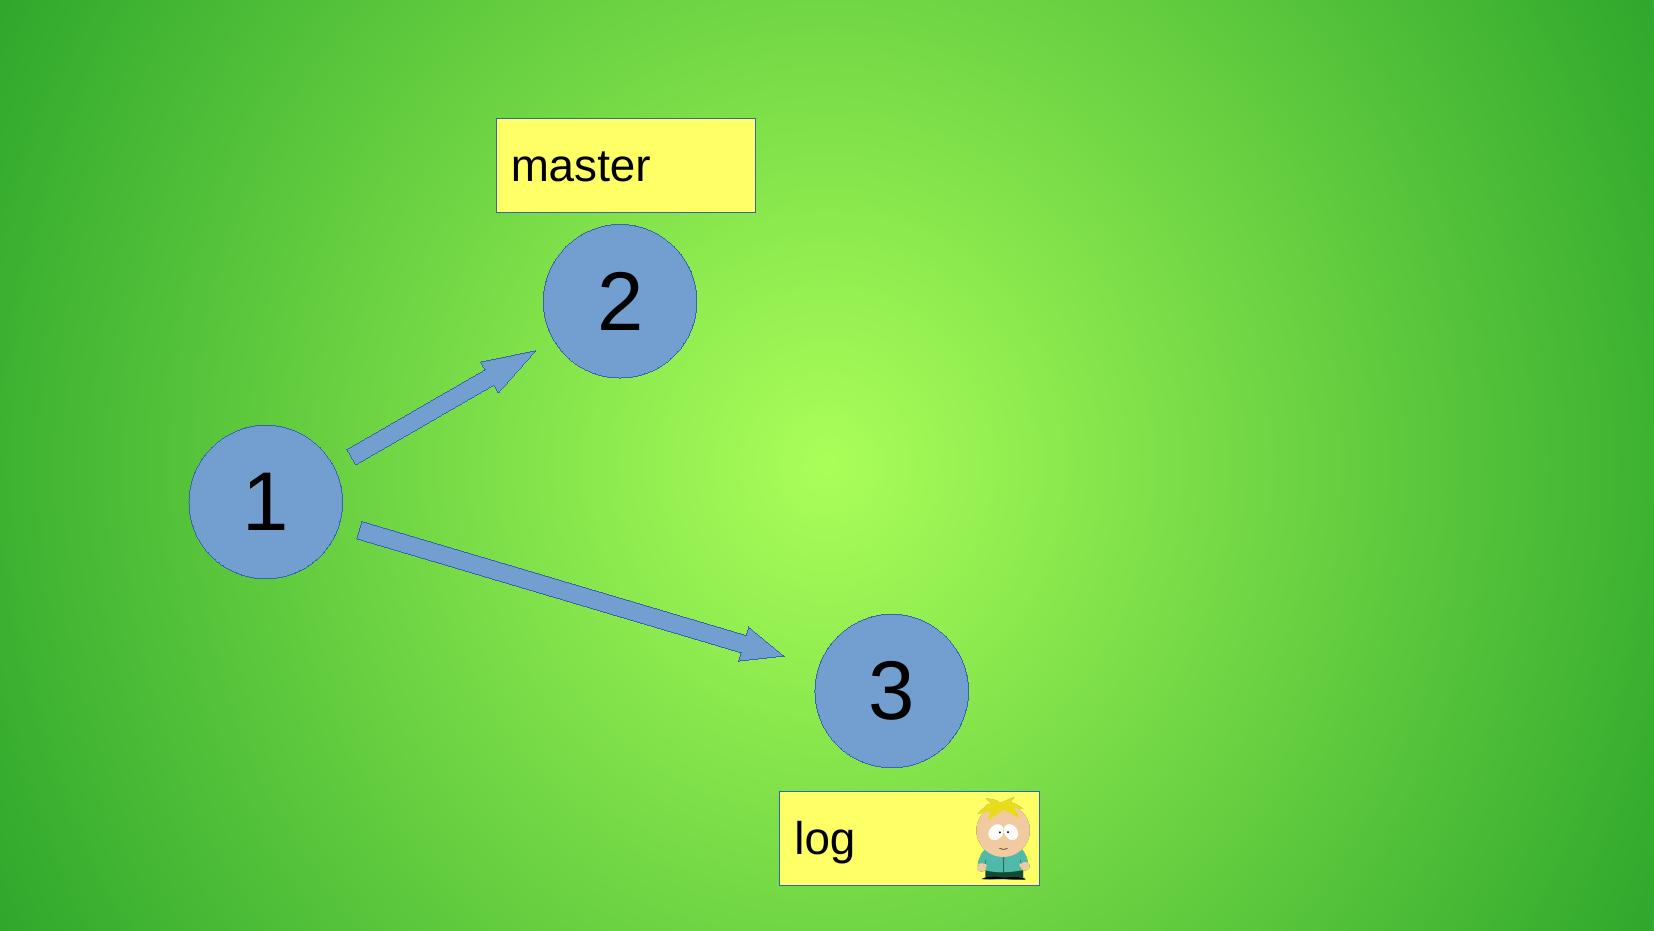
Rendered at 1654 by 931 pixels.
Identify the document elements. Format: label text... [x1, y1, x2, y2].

text_box [356, 521, 785, 662]
text_box 1 [188, 425, 343, 579]
text_box 2 [543, 224, 697, 379]
text_box [346, 350, 536, 465]
text_box master [496, 118, 756, 213]
text_box log [779, 791, 1040, 886]
text_box 3 [814, 614, 969, 768]
picture [976, 797, 1030, 880]
